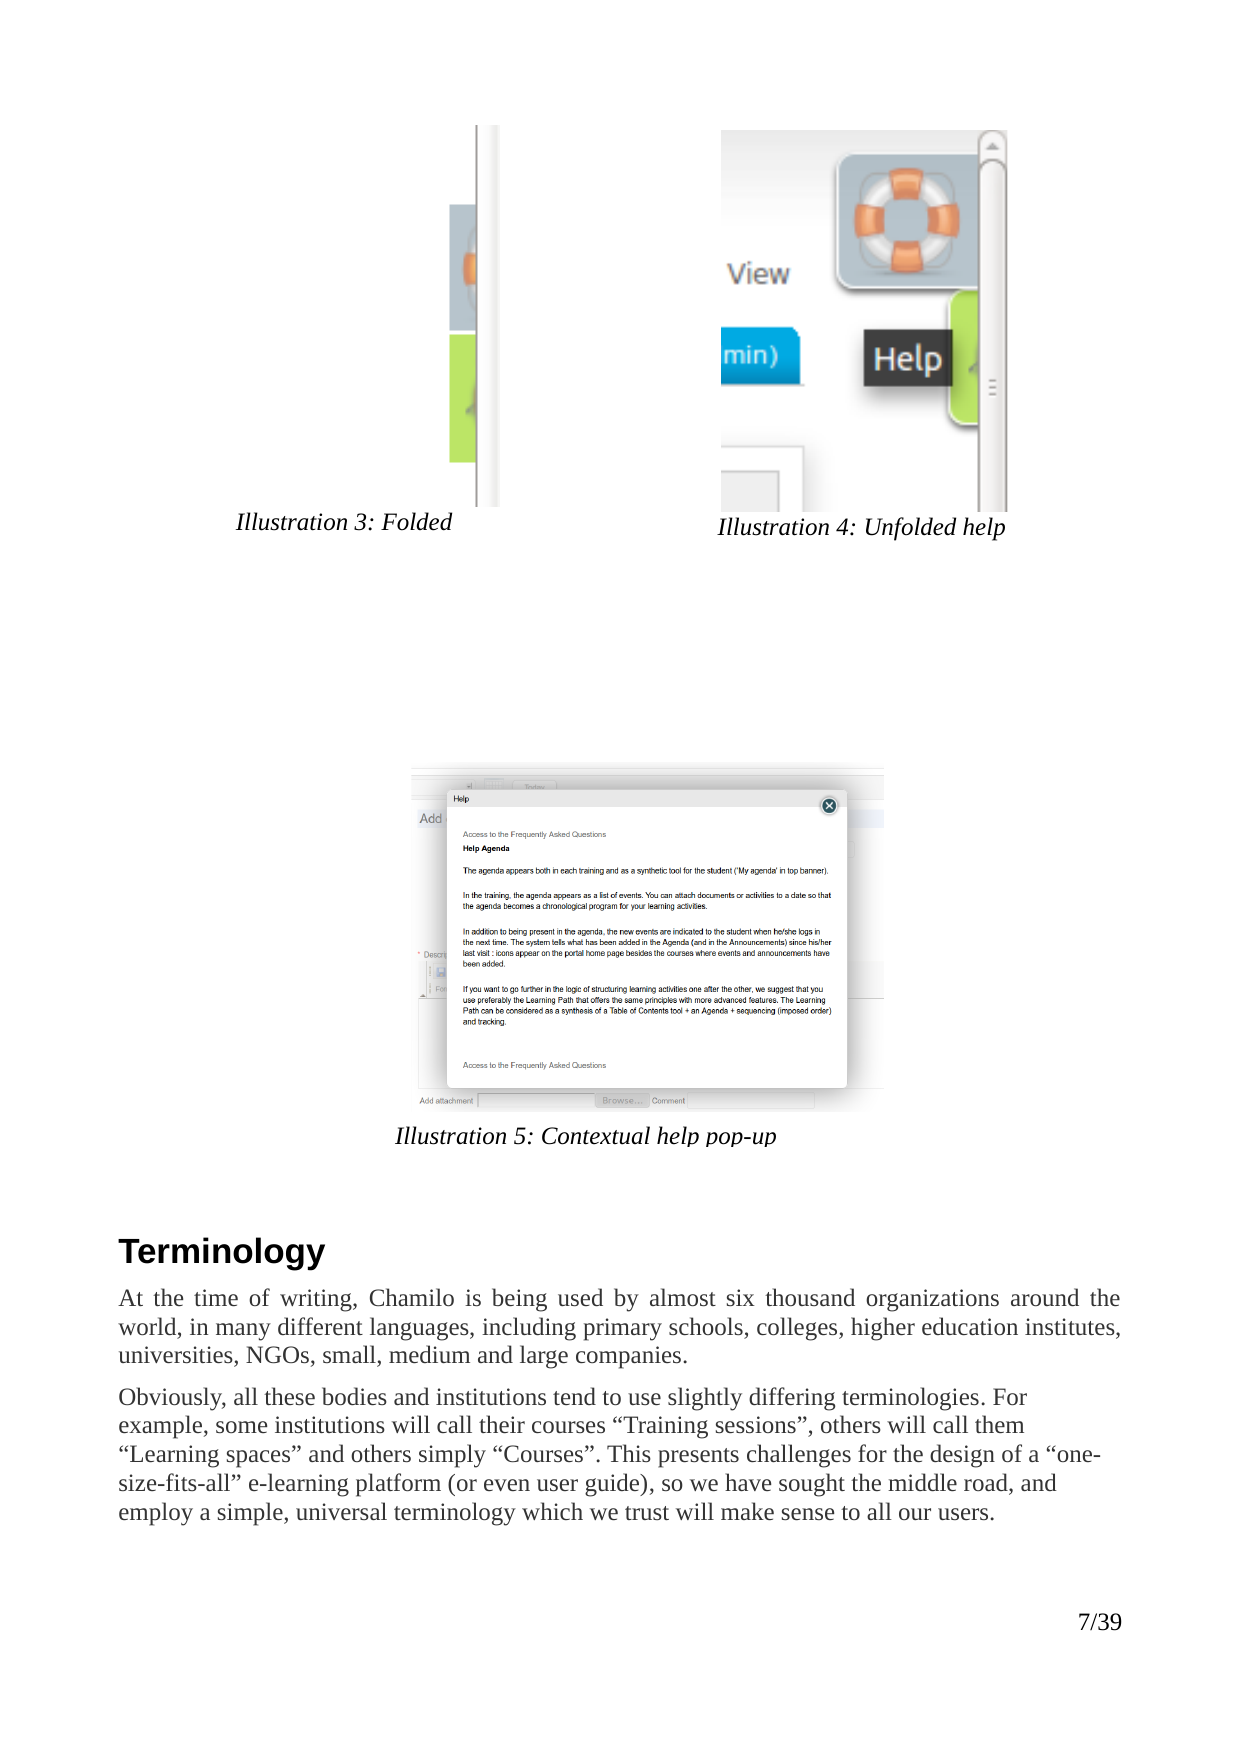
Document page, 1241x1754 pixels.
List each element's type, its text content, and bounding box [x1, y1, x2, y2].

picture [238, 125, 500, 507]
text Illustration 5: Contextual help pop-up [395, 1121, 897, 1146]
picture [771, 346, 777, 368]
subtitle Terminology [118, 1230, 1122, 1270]
text At the time of writing, Chamilo is being used by almost six thousand organizations around the world, in many different languages, including primary schools, colleges, higher education institutes, universities, NGOs, small, medium and large companies. [118, 1283, 1122, 1369]
table_header [620, 118, 1122, 610]
picture [755, 350, 767, 363]
picture [725, 350, 745, 363]
picture [721, 130, 1008, 512]
picture [748, 346, 752, 363]
text Obviously, all these bodies and institutions tend to use slightly differing terminologies. For example, some institutions will call their courses “Training sessions”, others will call them “Learning spaces” and others simply “Courses”. This presents challenges for the design of a “one-size-fits-all” e-learning platform (or even user guide), so we have sought the middle road, and employ a simple, universal terminology which we trust will make sense to all our users. [118, 1382, 1122, 1525]
table_header [118, 118, 620, 610]
picture [411, 762, 884, 1112]
